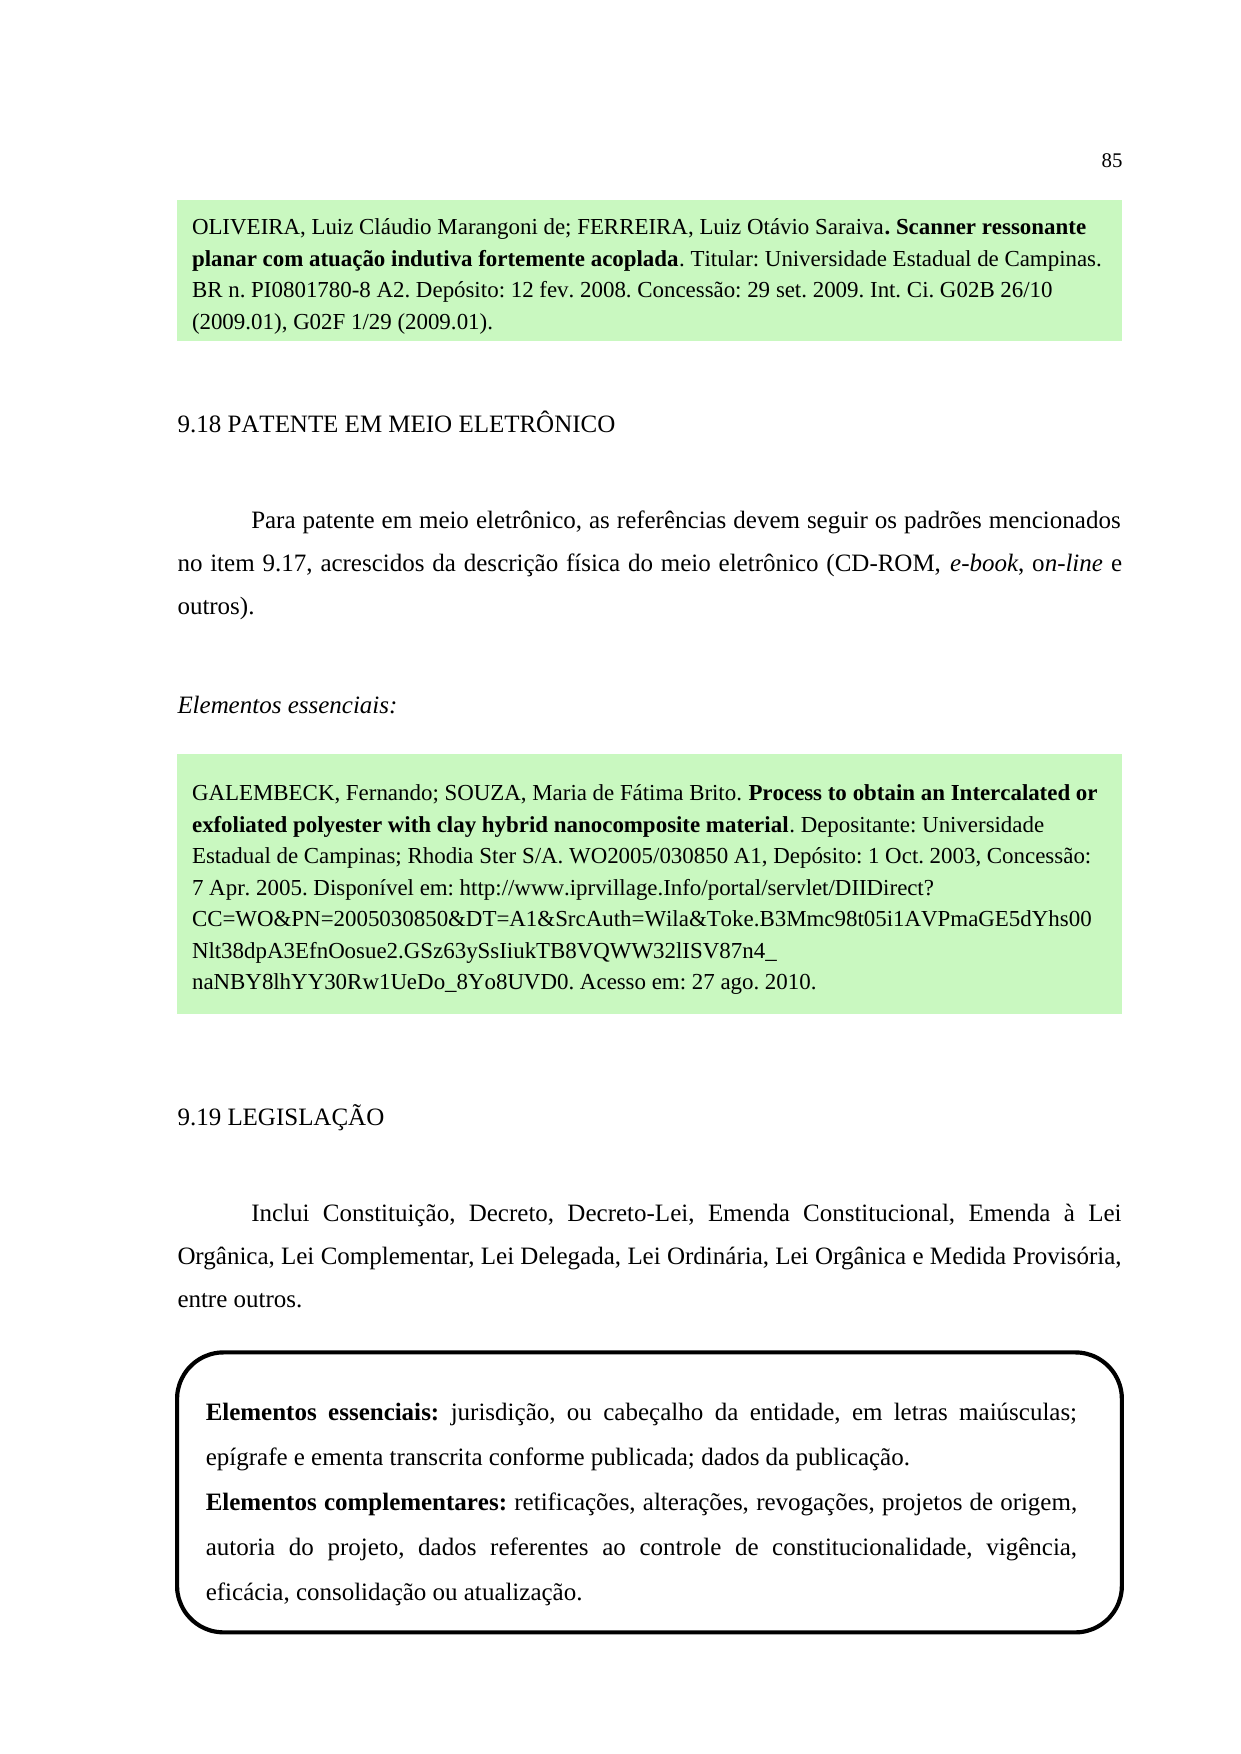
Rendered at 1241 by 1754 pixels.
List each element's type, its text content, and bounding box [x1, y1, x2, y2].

subtitle Legislação [177, 1102, 1122, 1131]
text Elementos essenciais: [177, 690, 1122, 719]
subtitle Patente em meio eletrônico [177, 409, 1122, 438]
text Para patente em meio eletrônico, as referências devem seguir os padrões mencionados no item 9.17, acrescidos da descrição física do meio eletrônico (CD-ROM, e-book, on-line e outros). [177, 505, 1122, 620]
text Inclui Constituição, Decreto, Decreto-Lei, Emenda Constitucional, Emenda à Lei Orgânica, Lei Complementar, Lei Delegada, Lei Ordinária, Lei Orgânica e Medida Provisória, entre outros. [177, 1198, 1122, 1313]
